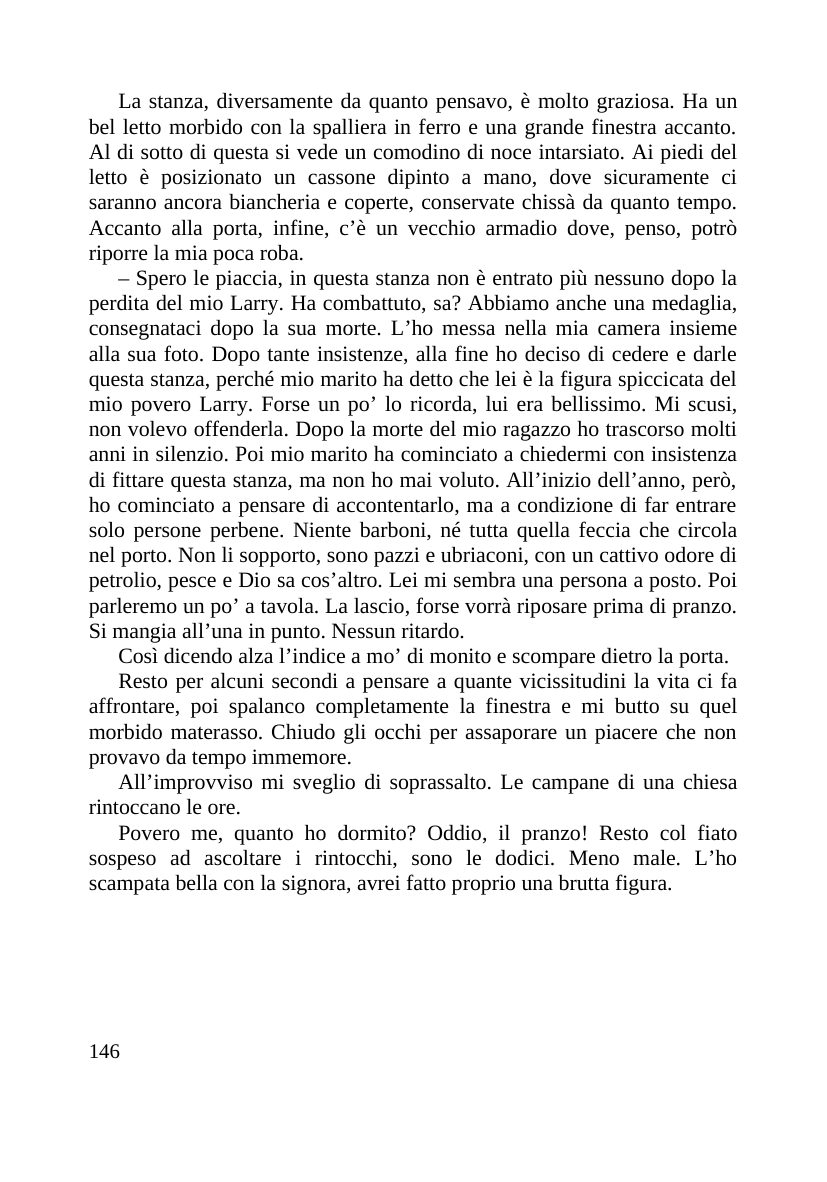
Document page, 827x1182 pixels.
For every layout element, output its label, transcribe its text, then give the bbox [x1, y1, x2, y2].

text La stanza, diversamente da quanto pensavo, è molto graziosa. Ha un bel letto morbido con la spalliera in ferro e una grande finestra accanto. Al di sotto di questa si vede un comodino di noce intarsiato. Ai piedi del letto è posizionato un cassone dipinto a mano, dove sicuramente ci saranno ancora biancheria e coperte, conservate chissà da quanto tempo. Accanto alla porta, infine, c’è un vecchio armadio dove, penso, potrò riporre la mia poca roba. [88, 88, 738, 265]
text – Spero le piaccia, in questa stanza non è entrato più nessuno dopo la perdita del mio Larry. Ha combattuto, sa? Abbiamo anche una medaglia, consegnataci dopo la sua morte. L’ho messa nella mia camera insieme alla sua foto. Dopo tante insistenze, alla fine ho deciso di cedere e darle questa stanza, perché mio marito ha detto che lei è la figura spiccicata del mio povero Larry. Forse un po’ lo ricorda, lui era bellissimo. Mi scusi, non volevo offenderla. Dopo la morte del mio ragazzo ho trascorso molti anni in silenzio. Poi mio marito ha cominciato a chiedermi con insistenza di fittare questa stanza, ma non ho mai voluto. All’inizio dell’anno, però, ho cominciato a pensare di accontentarlo, ma a condizione di far entrare solo persone perbene. Niente barboni, né tutta quella feccia che circola nel porto. Non li sopporto, sono pazzi e ubriaconi, con un cattivo odore di petrolio, pesce e Dio sa cos’altro. Lei mi sembra una persona a posto. Poi parleremo un po’ a tavola. La lascio, forse vorrà riposare prima di pranzo. Si mangia all’una in punto. Nessun ritardo. [88, 265, 738, 643]
text Così dicendo alza l’indice a mo’ di monito e scompare dietro la porta. [88, 643, 738, 668]
text All’improvviso mi sveglio di soprassalto. Le campane di una chiesa rintoccano le ore. [88, 769, 738, 819]
text Resto per alcuni secondi a pensare a quante vicissitudini la vita ci fa affrontare, poi spalanco completamente la finestra e mi butto su quel morbido materasso. Chiudo gli occhi per assaporare un piacere che non provavo da tempo immemore. [88, 668, 738, 769]
text Povero me, quanto ho dormito? Oddio, il pranzo! Resto col fiato sospeso ad ascoltare i rintocchi, sono le dodici. Meno male. L’ho scampata bella con la signora, avrei fatto proprio una brutta figura. [88, 819, 738, 895]
